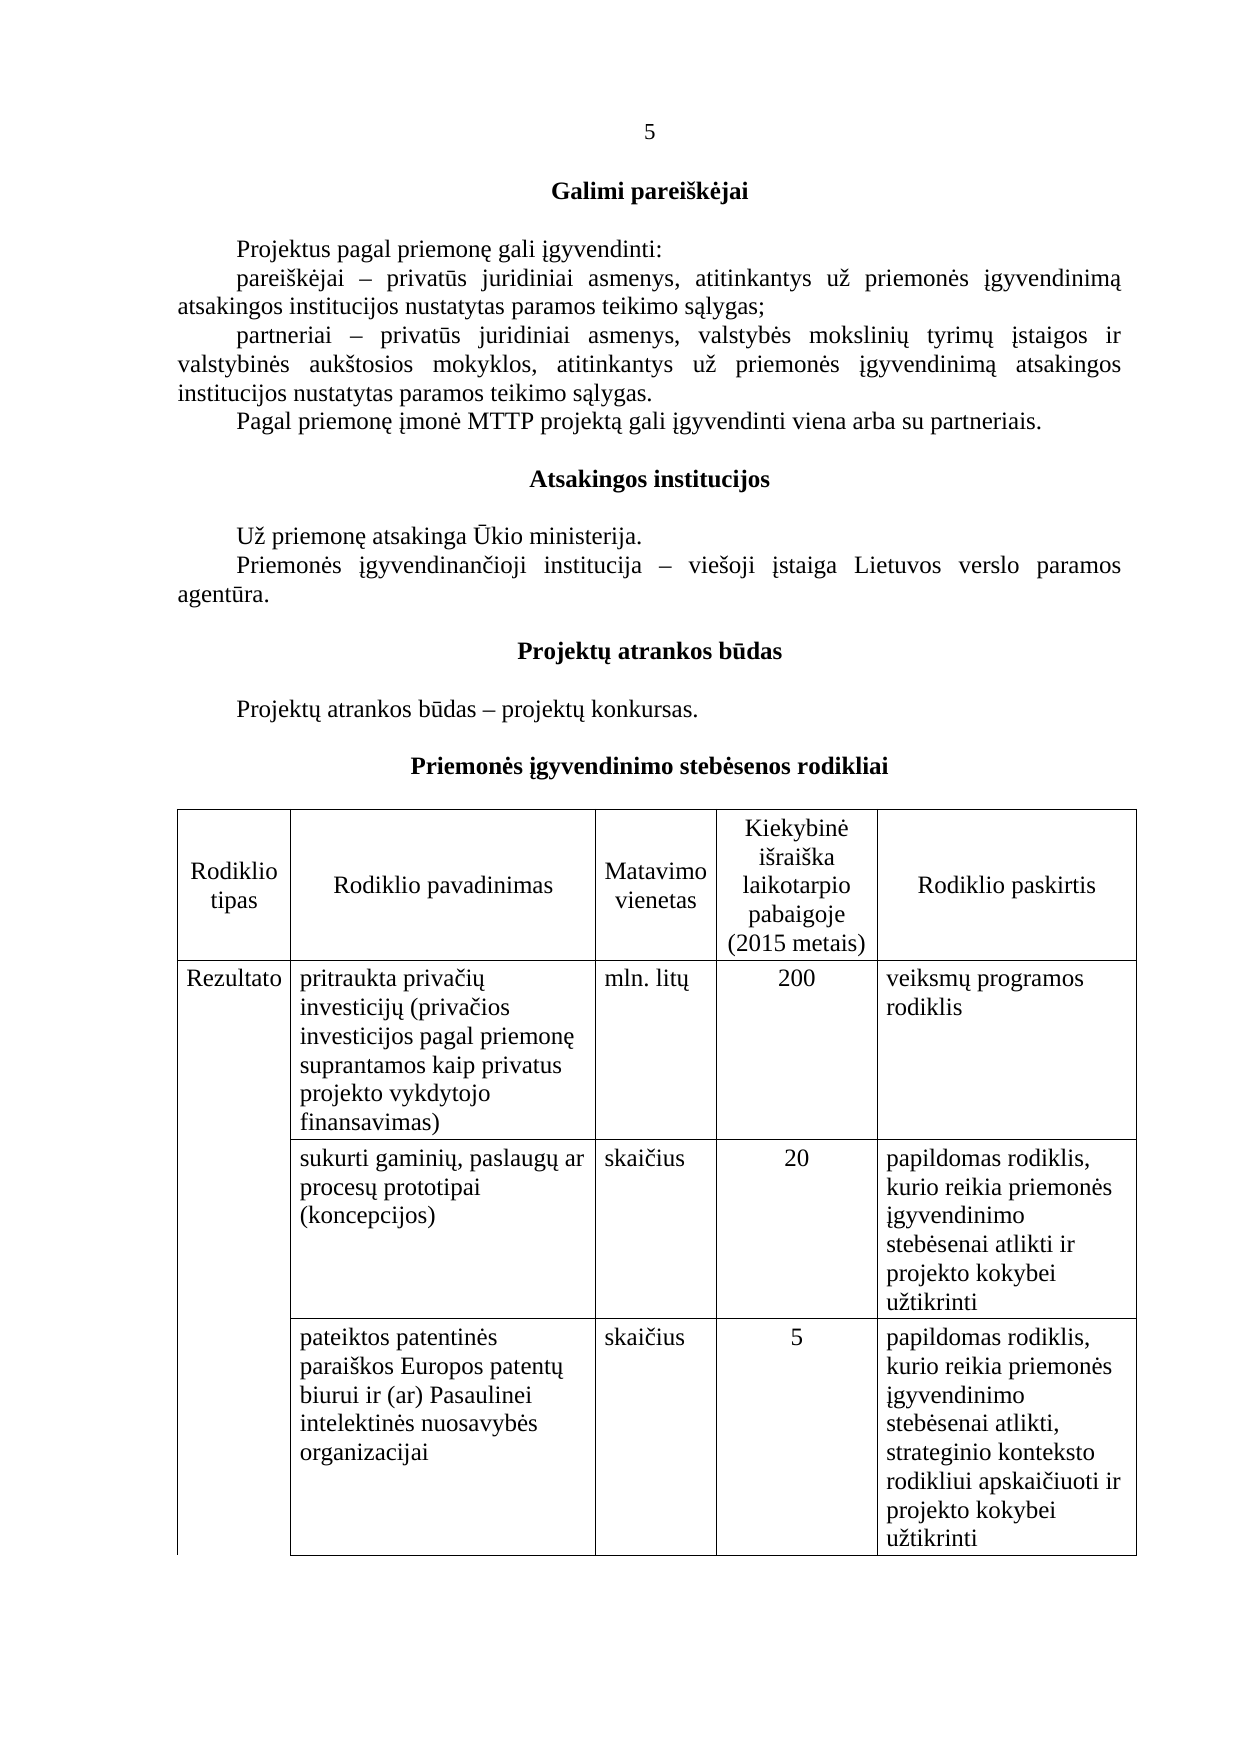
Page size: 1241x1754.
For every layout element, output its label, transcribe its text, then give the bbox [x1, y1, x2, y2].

text Galimi pareiškėjai [177, 176, 1122, 205]
table_cell sukurti gaminių, paslaugų ar procesų prototipai (koncepcijos) [291, 1140, 595, 1318]
table_cell mln. litų [596, 961, 716, 1139]
table_cell pritraukta privačių investicijų (privačios investicijos pagal priemonę suprantamos kaip privatus projekto vykdytojo finansavimas) [291, 961, 595, 1139]
text Atsakingos institucijos [177, 464, 1122, 493]
table_cell papildomas rodiklis, kurio reikia priemonės įgyvendinimo stebėsenai atlikti ir projekto kokybei užtikrinti [878, 1140, 1136, 1318]
table_cell skaičius [596, 1319, 716, 1555]
table_header Rodiklio pavadinimas [291, 810, 595, 959]
table_cell Rezultato [178, 961, 290, 1555]
text Projektų atrankos būdas [177, 636, 1122, 665]
table_cell 200 [717, 961, 877, 1139]
table_header Kiekybinė išraiška laikotarpio pabaigoje (2015 metais) [717, 810, 877, 959]
text Pagal priemonę įmonė MTTP projektą gali įgyvendinti viena arba su partneriais. [177, 406, 1122, 435]
text pareiškėjai – privatūs juridiniai asmenys, atitinkantys už priemonės įgyvendinimą atsakingos institucijos nustatytas paramos teikimo sąlygas; [177, 263, 1122, 320]
text Priemonės įgyvendinančioji institucija – viešoji įstaiga Lietuvos verslo paramos agentūra. [177, 550, 1122, 608]
table_header Matavimo vienetas [596, 810, 716, 959]
text Priemonės įgyvendinimo stebėsenos rodikliai [177, 751, 1122, 780]
table_cell pateiktos patentinės paraiškos Europos patentų biurui ir (ar) Pasaulinei intelektinės nuosavybės organizacijai [291, 1319, 595, 1555]
text Projektus pagal priemonę gali įgyvendinti: [177, 234, 1122, 263]
table_cell papildomas rodiklis, kurio reikia priemonės įgyvendinimo stebėsenai atlikti, strateginio konteksto rodikliui apskaičiuoti ir projekto kokybei užtikrinti [878, 1319, 1136, 1555]
table_cell skaičius [596, 1140, 716, 1318]
table_header Rodiklio paskirtis [878, 810, 1136, 959]
table_cell 5 [717, 1319, 877, 1555]
table_header Rodiklio tipas [178, 810, 290, 959]
text Už priemonę atsakinga Ūkio ministerija. [177, 521, 1122, 550]
table_cell 20 [717, 1140, 877, 1318]
text partneriai – privatūs juridiniai asmenys, valstybės mokslinių tyrimų įstaigos ir valstybinės aukštosios mokyklos, atitinkantys už priemonės įgyvendinimą atsakingos institucijos nustatytas paramos teikimo sąlygas. [177, 320, 1122, 406]
text Projektų atrankos būdas – projektų konkursas. [177, 694, 1122, 723]
table_cell veiksmų programos rodiklis [878, 961, 1136, 1139]
